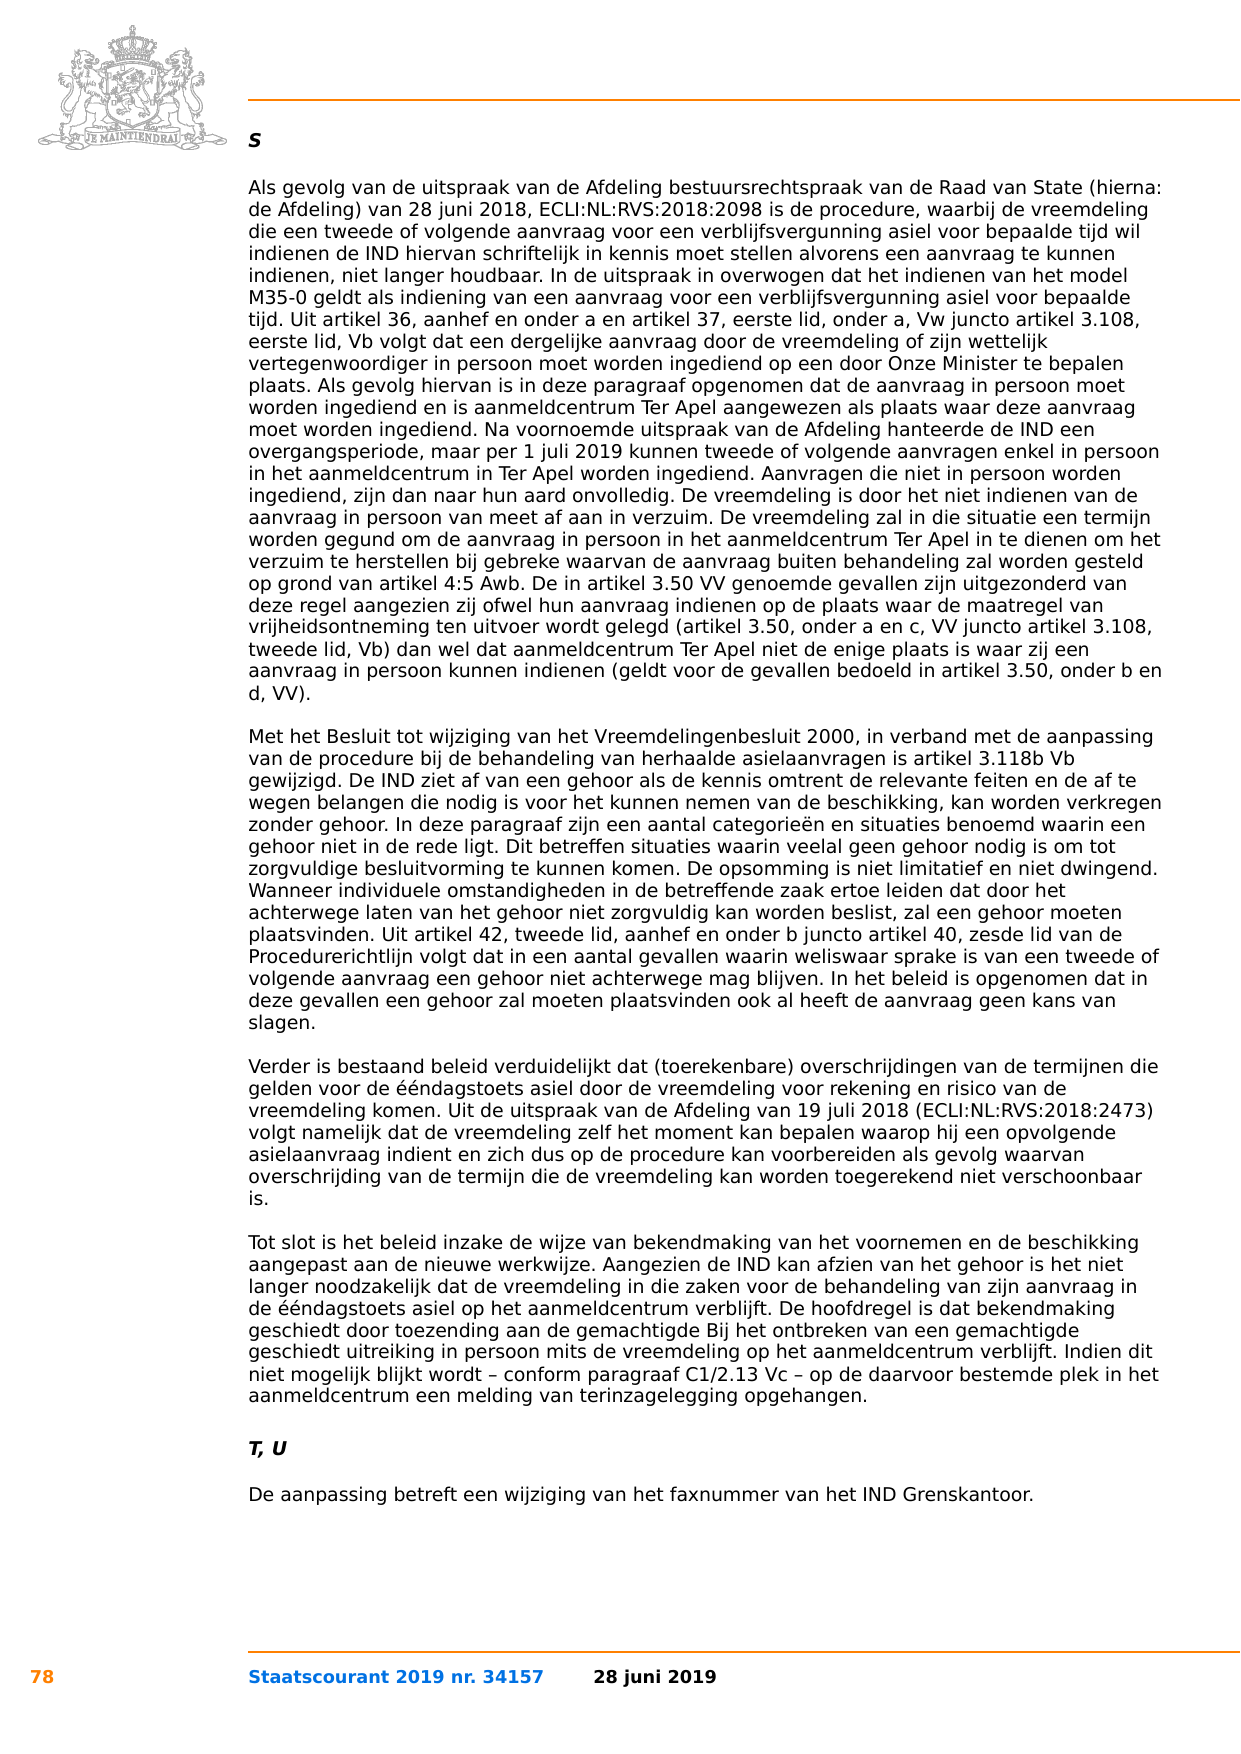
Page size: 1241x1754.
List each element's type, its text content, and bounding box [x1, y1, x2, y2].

subtitle S [248, 130, 1163, 152]
picture [38, 25, 227, 150]
text Als gevolg van de uitspraak van de Afdeling bestuursrechtspraak van de Raad van State (hierna: de Afdeling) van 28 juni 2018, ECLI:NL:RVS:2018:2098 is de procedure, waarbij de vreemdeling die een tweede of volgende aanvraag voor een verblijfsvergunning asiel voor bepaalde tijd wil indienen de IND hiervan schriftelijk in kennis moet stellen alvorens een aanvraag te kunnen indienen, niet langer houdbaar. In de uitspraak in overwogen dat het indienen van het model M35-0 geldt als indiening van een aanvraag voor een verblijfsvergunning asiel voor bepaalde tijd. Uit artikel 36, aanhef en onder a en artikel 37, eerste lid, onder a, Vw juncto artikel 3.108, eerste lid, Vb volgt dat een dergelijke aanvraag door de vreemdeling of zijn wettelijk vertegenwoordiger in persoon moet worden ingediend op een door Onze Minister te bepalen plaats. Als gevolg hiervan is in deze paragraaf opgenomen dat de aanvraag in persoon moet worden ingediend en is aanmeldcentrum Ter Apel aangewezen als plaats waar deze aanvraag moet worden ingediend. Na voornoemde uitspraak van de Afdeling hanteerde de IND een overgangsperiode, maar per 1 juli 2019 kunnen tweede of volgende aanvragen enkel in persoon in het aanmeldcentrum in Ter Apel worden ingediend. Aanvragen die niet in persoon worden ingediend, zijn dan naar hun aard onvolledig. De vreemdeling is door het niet indienen van de aanvraag in persoon van meet af aan in verzuim. De vreemdeling zal in die situatie een termijn worden gegund om de aanvraag in persoon in het aanmeldcentrum Ter Apel in te dienen om het verzuim te herstellen bij gebreke waarvan de aanvraag buiten behandeling zal worden gesteld op grond van artikel 4:5 Awb. De in artikel 3.50 VV genoemde gevallen zijn uitgezonderd van deze regel aangezien zij ofwel hun aanvraag indienen op de plaats waar de maatregel van vrijheidsontneming ten uitvoer wordt gelegd (artikel 3.50, onder a en c, VV juncto artikel 3.108, tweede lid, Vb) dan wel dat aanmeldcentrum Ter Apel niet de enige plaats is waar zij een aanvraag in persoon kunnen indienen (geldt voor de gevallen bedoeld in artikel 3.50, onder b en d, VV). [248, 177, 1163, 704]
text De aanpassing betreft een wijziging van het faxnummer van het IND Grenskantoor. [248, 1484, 1163, 1506]
text Verder is bestaand beleid verduidelijkt dat (toerekenbare) overschrijdingen van de termijnen die gelden voor de ééndagstoets asiel door de vreemdeling voor rekening en risico van de vreemdeling komen. Uit de uitspraak van de Afdeling van 19 juli 2018 (ECLI:NL:RVS:2018:2473) volgt namelijk dat de vreemdeling zelf het moment kan bepalen waarop hij een opvolgende asielaanvraag indient en zich dus op de procedure kan voorbereiden als gevolg waarvan overschrijding van de termijn die de vreemdeling kan worden toegerekend niet verschoonbaar is. [248, 1056, 1163, 1210]
text Tot slot is het beleid inzake de wijze van bekendmaking van het voornemen en de beschikking aangepast aan de nieuwe werkwijze. Aangezien de IND kan afzien van het gehoor is het niet langer noodzakelijk dat de vreemdeling in die zaken voor de behandeling van zijn aanvraag in de ééndagstoets asiel op het aanmeldcentrum verblijft. De hoofdregel is dat bekendmaking geschiedt door toezending aan de gemachtigde Bij het ontbreken van een gemachtigde geschiedt uitreiking in persoon mits de vreemdeling op het aanmeldcentrum verblijft. Indien dit niet mogelijk blijkt wordt – conform paragraaf C1/2.13 Vc – op de daarvoor bestemde plek in het aanmeldcentrum een melding van terinzagelegging opgehangen. [248, 1232, 1163, 1407]
subtitle T, U [248, 1437, 1163, 1459]
text Met het Besluit tot wijziging van het Vreemdelingenbesluit 2000, in verband met de aanpassing van de procedure bij de behandeling van herhaalde asielaanvragen is artikel 3.118b Vb gewijzigd. De IND ziet af van een gehoor als de kennis omtrent de relevante feiten en de af te wegen belangen die nodig is voor het kunnen nemen van de beschikking, kan worden verkregen zonder gehoor. In deze paragraaf zijn een aantal categorieën en situaties benoemd waarin een gehoor niet in de rede ligt. Dit betreffen situaties waarin veelal geen gehoor nodig is om tot zorgvuldige besluitvorming te kunnen komen. De opsomming is niet limitatief en niet dwingend. Wanneer individuele omstandigheden in de betreffende zaak ertoe leiden dat door het achterwege laten van het gehoor niet zorgvuldig kan worden beslist, zal een gehoor moeten plaatsvinden. Uit artikel 42, tweede lid, aanhef en onder b juncto artikel 40, zesde lid van de Procedurerichtlijn volgt dat in een aantal gevallen waarin weliswaar sprake is van een tweede of volgende aanvraag een gehoor niet achterwege mag blijven. In het beleid is opgenomen dat in deze gevallen een gehoor zal moeten plaatsvinden ook al heeft de aanvraag geen kans van slagen. [248, 726, 1163, 1034]
